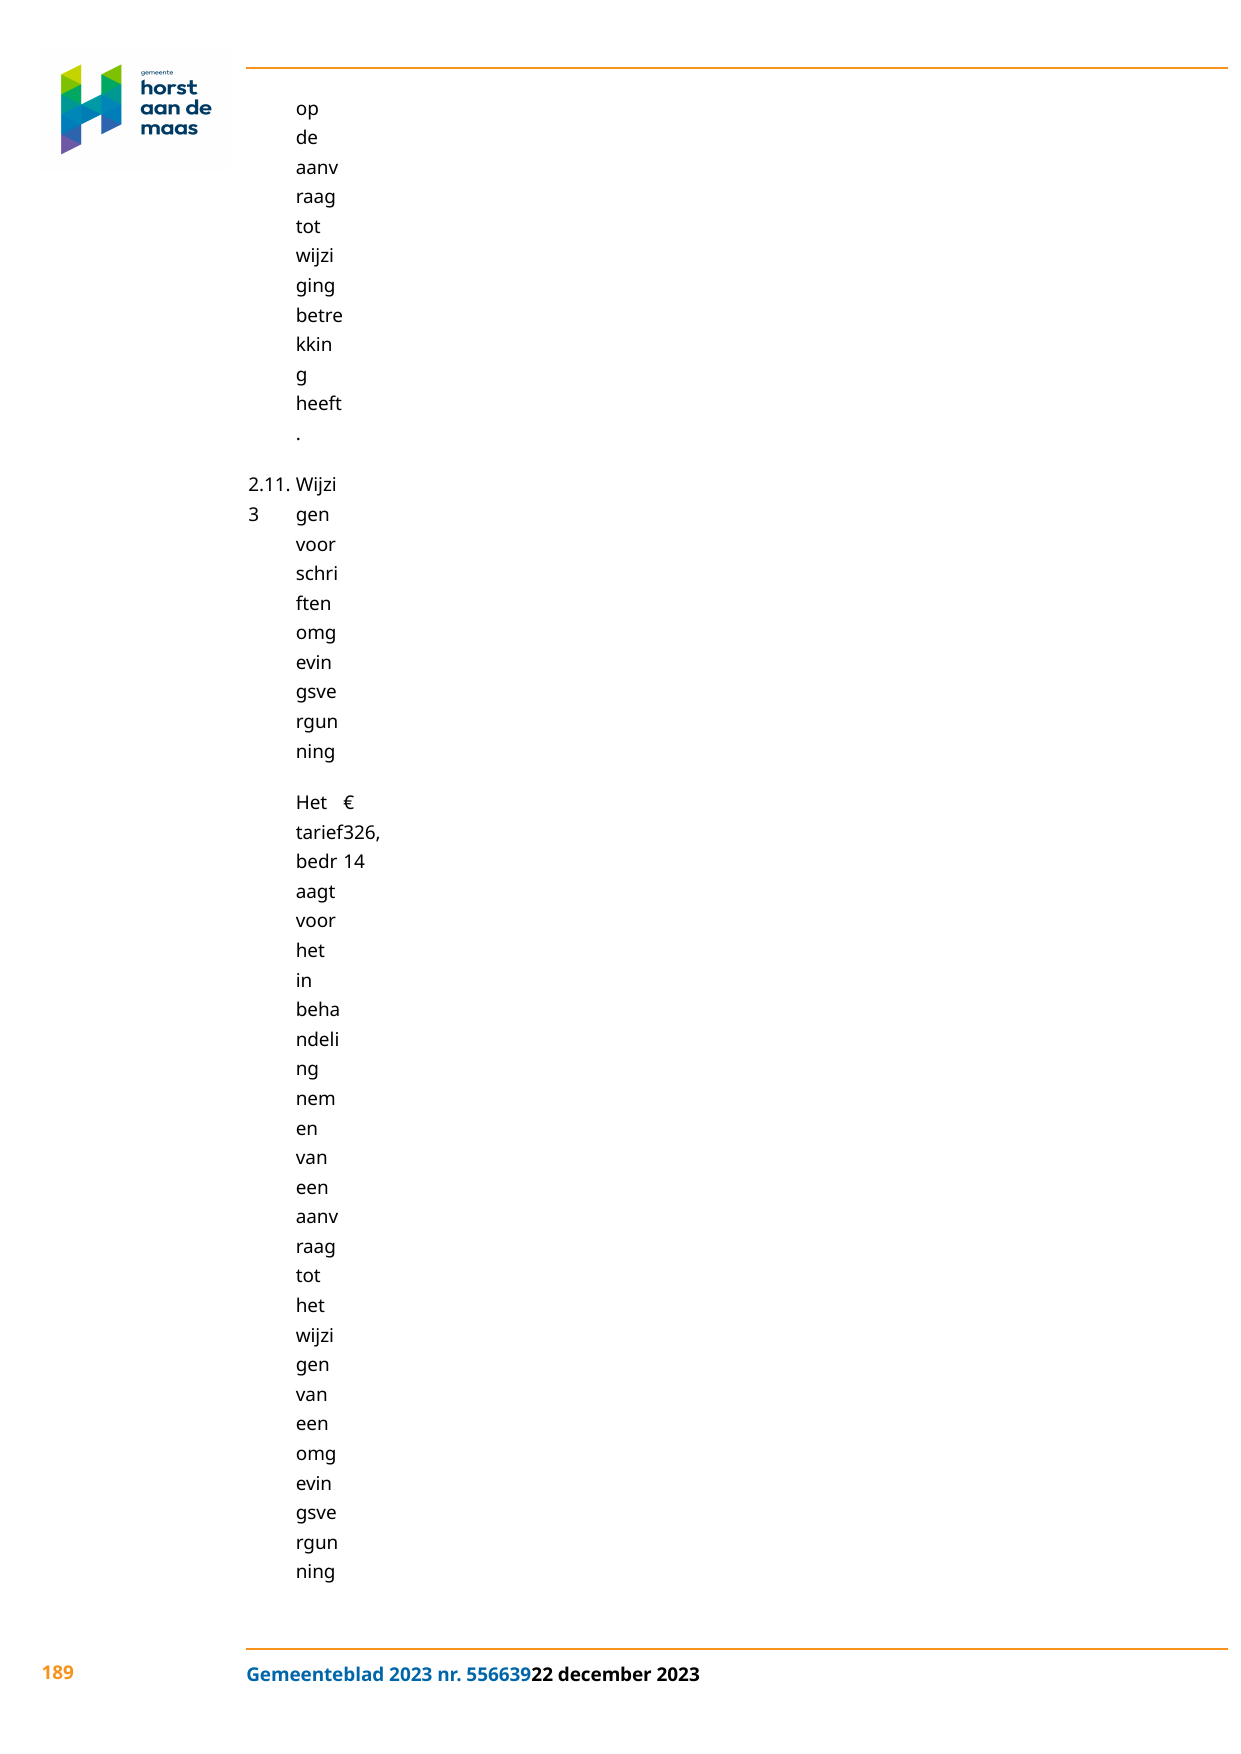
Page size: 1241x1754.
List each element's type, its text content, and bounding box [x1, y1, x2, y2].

table_cell Het tarief bedraagt voor het in behandeling nemen van een aanvraag tot het wijzigen van een omgevingsvergunning [296, 789, 343, 1584]
table_cell op de aanvraag tot wijziging betrekking heeft. [296, 95, 343, 446]
table_cell [248, 789, 296, 1584]
table_cell [248, 446, 296, 472]
table_cell [343, 472, 391, 764]
table_cell € 326,14 [343, 789, 391, 1584]
picture [41, 47, 231, 172]
table_cell [343, 764, 391, 789]
table_cell [343, 95, 391, 446]
table_cell [296, 764, 343, 789]
table_cell [296, 446, 343, 472]
table_cell [248, 764, 296, 789]
table_cell [248, 95, 296, 446]
table_cell 2.11.3 [248, 472, 296, 764]
table_cell Wijzigen voorschriften omgevingsvergunning [296, 472, 343, 764]
table_cell [343, 446, 391, 472]
